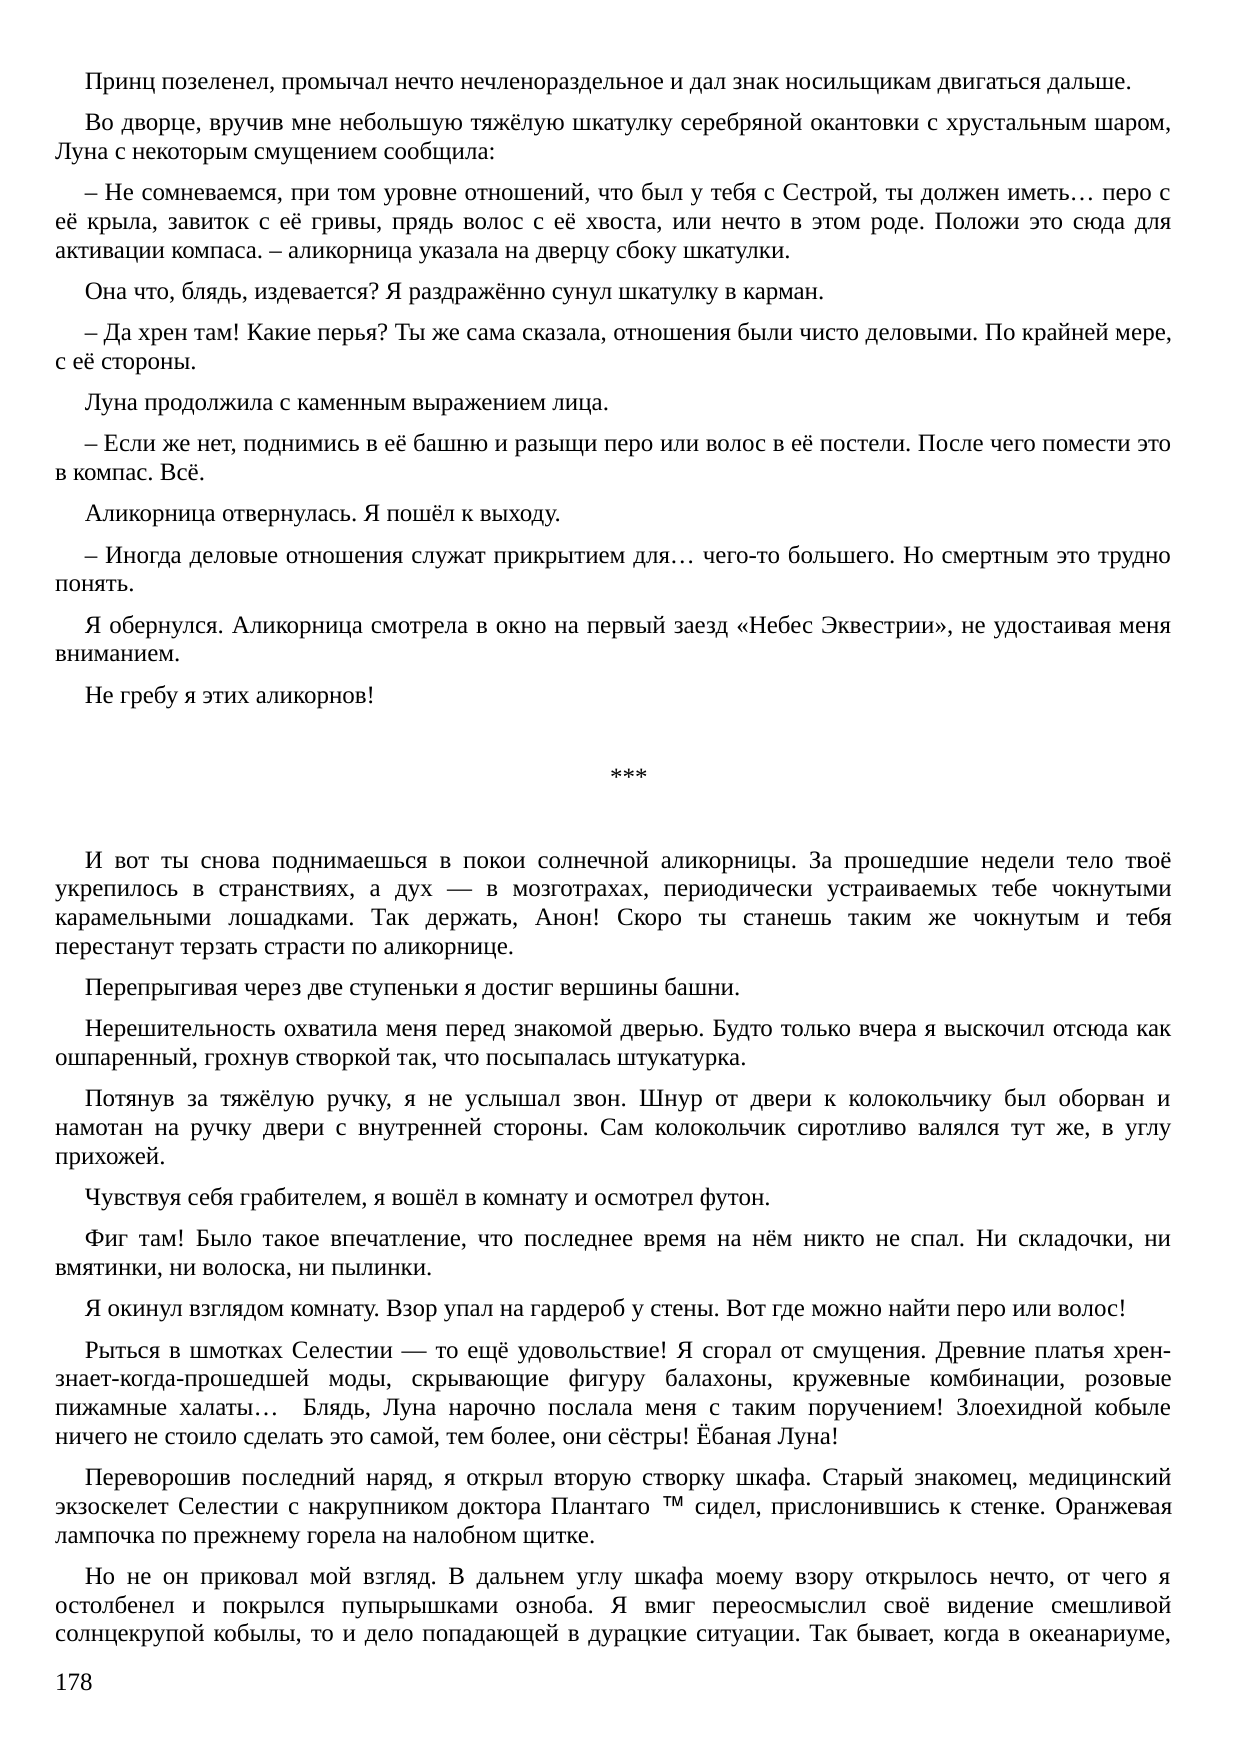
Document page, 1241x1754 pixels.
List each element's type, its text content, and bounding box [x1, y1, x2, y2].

text Перепрыгивая через две ступеньки я достиг вершины башни. [55, 972, 1173, 1001]
text Я окинул взглядом комнату. Взор упал на гардероб у стены. Вот где можно найти перо или волос! [55, 1293, 1173, 1322]
text Фиг там! Было такое впечатление, что последнее время на нём никто не спал. Ни складочки, ни вмятинки, ни волоска, ни пылинки. [55, 1223, 1173, 1281]
text Переворошив последний наряд, я открыл вторую створку шкафа. Старый знакомец, медицинский экзоскелет Селестии с накрупником доктора Плантаго  сидел, прислонившись к стенке. Оранжевая лампочка по прежнему горела на налобном щитке. [55, 1462, 1173, 1548]
text Чувствуя себя грабителем, я вошёл в комнату и осмотрел футон. [55, 1182, 1173, 1211]
text *** [55, 762, 1173, 791]
text Но не он приковал мой взгляд. В дальнем углу шкафа моему взору открылось нечто, от чего я остолбенел и покрылся пупырышками озноба. Я вмиг переосмыслил своё видение смешливой солнцекрупой кобылы, то и дело попадающей в дурацкие ситуации. Так бывает, когда в океанариуме, [55, 1561, 1173, 1647]
text Я обернулся. Аликорница смотрела в окно на первый заезд «Небес Эквестрии», не удостаивая меня вниманием. [55, 610, 1173, 667]
text – Если же нет, поднимись в её башню и разыщи перо или волос в её постели. После чего помести это в компас. Всё. [55, 428, 1173, 486]
text Она что, блядь, издевается? Я раздражённо сунул шкатулку в карман. [55, 276, 1173, 305]
text Луна продолжила с каменным выражением лица. [55, 387, 1173, 416]
text Во дворце, вручив мне небольшую тяжёлую шкатулку серебряной окантовки с хрустальным шаром, Луна с некоторым смущением сообщила: [55, 107, 1173, 165]
text Нерешительность охватила меня перед знакомой дверью. Будто только вчера я выскочил отсюда как ошпаренный, грохнув створкой так, что посыпалась штукатурка. [55, 1013, 1173, 1071]
text Аликорница отвернулась. Я пошёл к выходу. [55, 498, 1173, 527]
text Рыться в шмотках Селестии — то ещё удовольствие! Я сгорал от смущения. Древние платья хрен-знает-когда-прошедшей моды, скрывающие фигуру балахоны, кружевные комбинации, розовые пижамные халаты… Блядь, Луна нарочно послала меня с таким поручением! Злоехидной кобыле ничего не стоило сделать это самой, тем более, они сёстры! Ёбаная Луна! [55, 1335, 1173, 1450]
text И вот ты снова поднимаешься в покои солнечной аликорницы. За прошедшие недели тело твоё укрепилось в странствиях, а дух — в мозготрахах, периодически устраиваемых тебе чокнутыми карамельными лошадками. Так держать, Анон! Скоро ты станешь таким же чокнутым и тебя перестанут терзать страсти по аликорнице. [55, 845, 1173, 960]
text Потянув за тяжёлую ручку, я не услышал звон. Шнур от двери к колокольчику был оборван и намотан на ручку двери с внутренней стороны. Сам колокольчик сиротливо валялся тут же, в углу прихожей. [55, 1083, 1173, 1170]
text – Да хрен там! Какие перья? Ты же сама сказала, отношения были чисто деловыми. По крайней мере, с её стороны. [55, 317, 1173, 375]
text – Не сомневаемся, при том уровне отношений, что был у тебя с Сестрой, ты должен иметь… перо с её крыла, завиток с её гривы, прядь волос с её хвоста, или нечто в этом роде. Положи это сюда для активации компаса. – аликорница указала на дверцу сбоку шкатулки. [55, 177, 1173, 263]
text – Иногда деловые отношения служат прикрытием для… чего-то большего. Но смертным это трудно понять. [55, 540, 1173, 597]
text Не гребу я этих аликорнов! [55, 680, 1173, 708]
text Принц позеленел, промычал нечто нечленораздельное и дал знак носильщикам двигаться дальше. [55, 66, 1173, 95]
